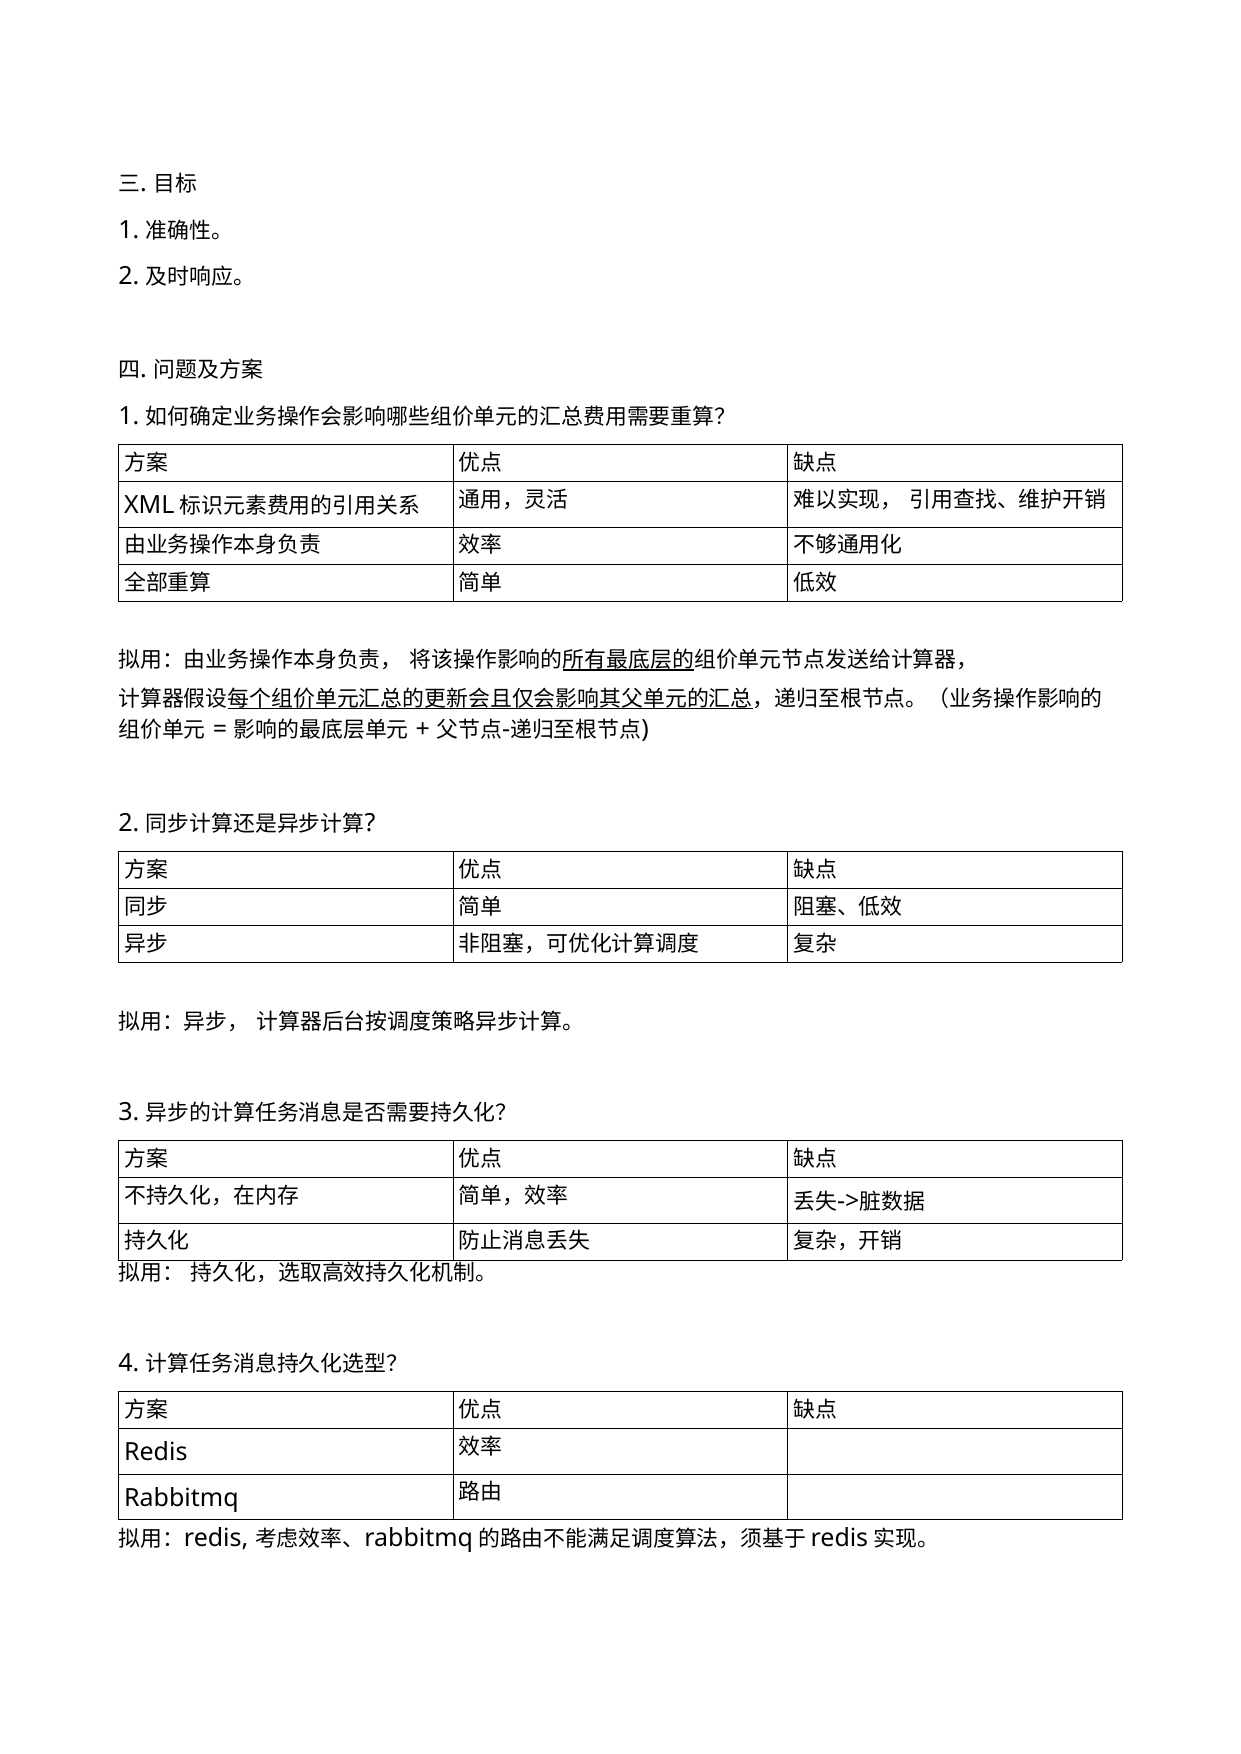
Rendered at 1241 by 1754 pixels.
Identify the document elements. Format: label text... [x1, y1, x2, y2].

table_cell 简单 [454, 889, 787, 925]
table_cell 效率 [454, 1429, 787, 1474]
text 拟用：异步， 计算器后台按调度策略异步计算。 [118, 1009, 1122, 1034]
table_header 方案 [119, 1392, 453, 1428]
table_cell 异步 [119, 926, 453, 962]
text 1. 准确性。 [118, 211, 1122, 245]
table_cell 丢失->脏数据 [788, 1178, 1122, 1223]
table_cell 不持久化，在内存 [119, 1178, 453, 1223]
table_cell 路由 [454, 1475, 787, 1519]
table_cell XML标识元素费用的引用关系 [119, 482, 453, 527]
table_cell 简单 [454, 565, 787, 601]
table_cell 防止消息丢失 [454, 1224, 787, 1260]
table_cell 低效 [788, 565, 1122, 601]
table_cell 复杂，开销 [788, 1224, 1122, 1260]
text 计算器假设每个组价单元汇总的更新会且仅会影响其父单元的汇总，递归至根节点。（业务操作影响的组价单元 = 影响的最底层单元 + 父节点-递归至根节点) [118, 686, 1122, 745]
table_cell 非阻塞，可优化计算调度 [454, 926, 787, 962]
table_cell 持久化 [119, 1224, 453, 1260]
text 拟用：由业务操作本身负责， 将该操作影响的所有最底层的组价单元节点发送给计算器， [118, 648, 1122, 673]
table_cell 通用，灵活 [454, 482, 787, 527]
text 三. 目标 [118, 165, 1122, 199]
table_cell Redis [119, 1429, 453, 1474]
table_header 缺点 [788, 852, 1122, 888]
table_cell 简单，效率 [454, 1178, 787, 1223]
table_header 优点 [454, 1141, 787, 1177]
table_cell 阻塞、低效 [788, 889, 1122, 925]
text 2. 同步计算还是异步计算? [118, 804, 1122, 838]
table_cell 不够通用化 [788, 528, 1122, 564]
table_cell 效率 [454, 528, 787, 564]
table_cell 全部重算 [119, 565, 453, 601]
table_cell 由业务操作本身负责 [119, 528, 453, 564]
table_header 优点 [454, 445, 787, 481]
table_header 缺点 [788, 1392, 1122, 1428]
text 拟用： 持久化，选取高效持久化机制。 [118, 1261, 1122, 1285]
table_cell 难以实现， 引用查找、维护开销 [788, 482, 1122, 527]
table_cell Rabbitmq [119, 1475, 453, 1519]
text 拟用：redis, 考虑效率、rabbitmq的路由不能满足调度算法，须基于redis实现。 [118, 1520, 1122, 1553]
text 1. 如何确定业务操作会影响哪些组价单元的汇总费用需要重算？ [118, 397, 1122, 432]
table_cell [788, 1475, 1122, 1519]
table_header 缺点 [788, 1141, 1122, 1177]
table_header 方案 [119, 852, 453, 888]
table_header 方案 [119, 1141, 453, 1177]
table_header 优点 [454, 852, 787, 888]
table_cell 同步 [119, 889, 453, 925]
table_cell 复杂 [788, 926, 1122, 962]
table_header 优点 [454, 1392, 787, 1428]
text 4. 计算任务消息持久化选型？ [118, 1344, 1122, 1378]
table_header 方案 [119, 445, 453, 481]
text 3. 异步的计算任务消息是否需要持久化？ [118, 1093, 1122, 1127]
table_cell [788, 1429, 1122, 1474]
text 2. 及时响应。 [118, 258, 1122, 292]
table_header 缺点 [788, 445, 1122, 481]
text 四. 问题及方案 [118, 351, 1122, 385]
